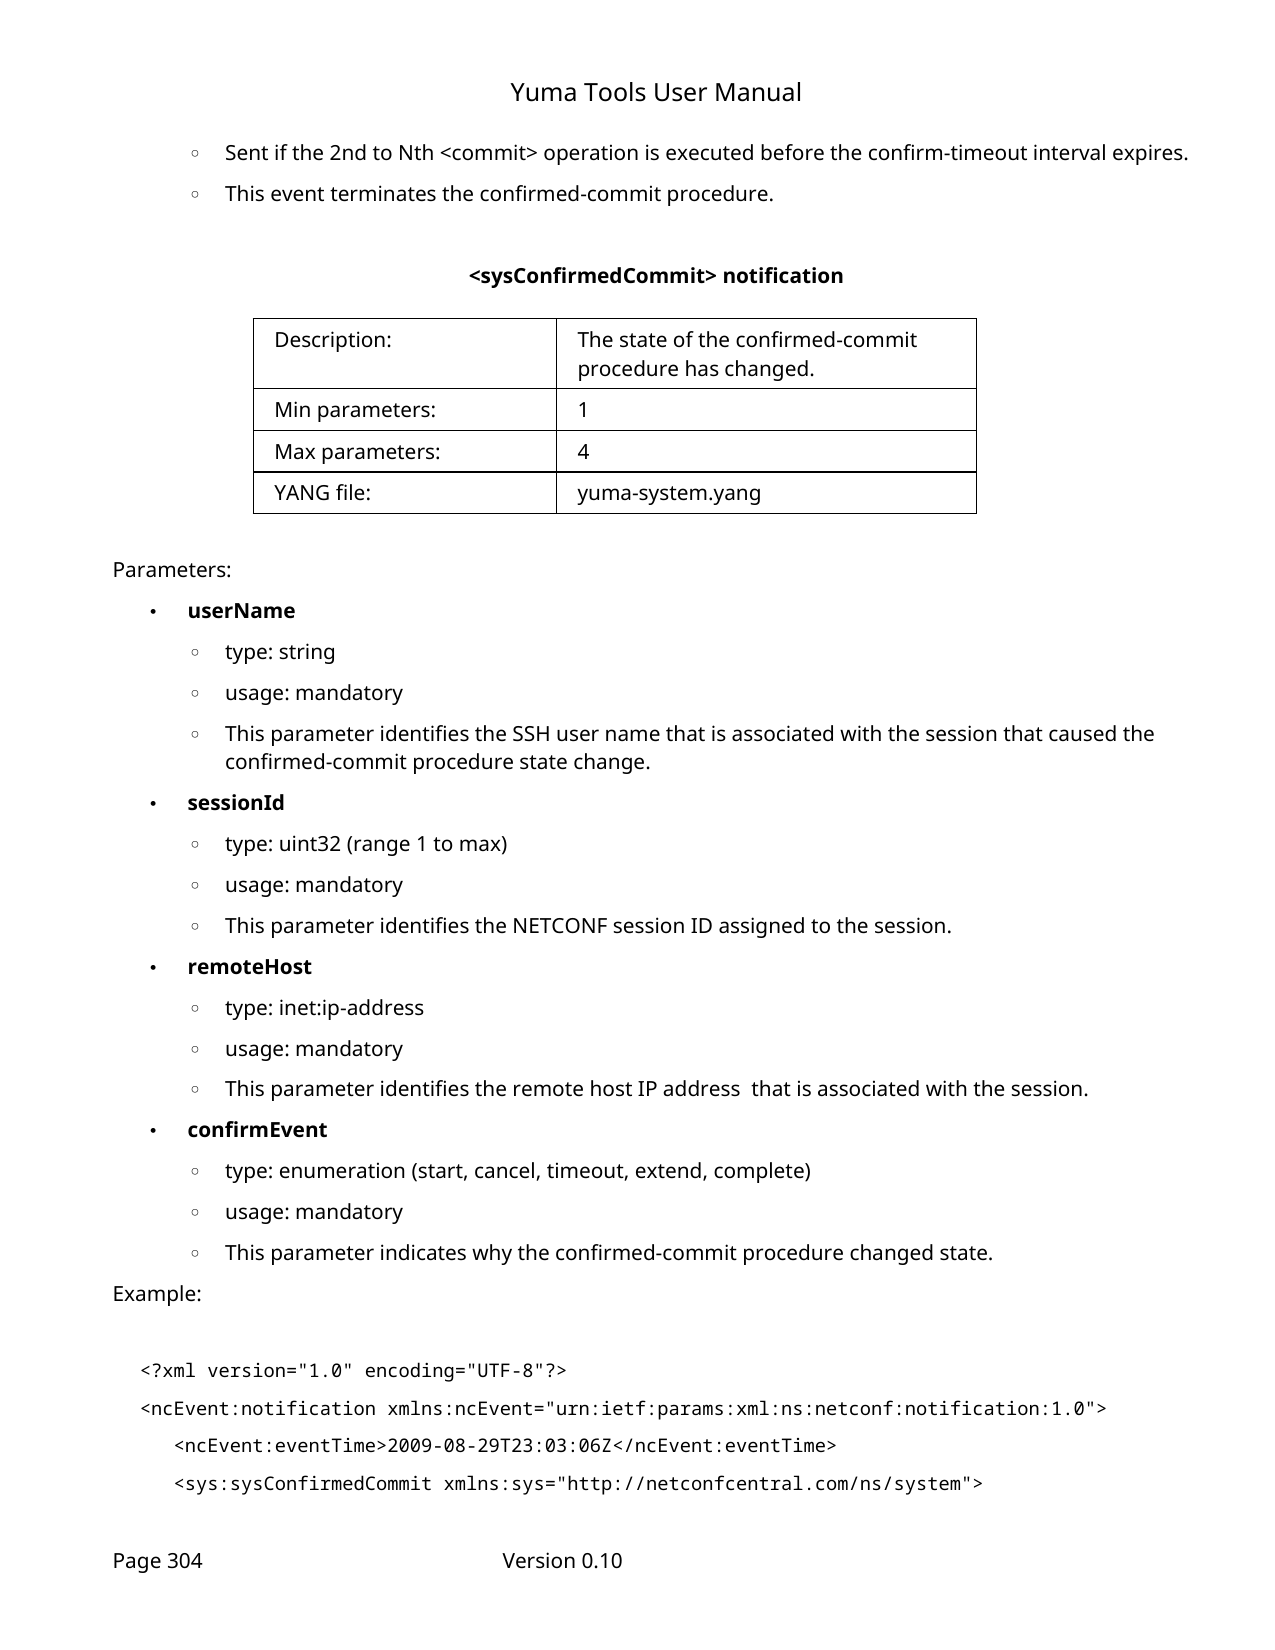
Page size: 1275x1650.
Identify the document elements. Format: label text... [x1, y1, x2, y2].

text Example: [112, 1279, 1200, 1308]
text <sys:sysConfirmedCommit xmlns:sys="http://netconfcentral.com/ns/system"> [139, 1470, 1200, 1496]
text Parameters: [112, 555, 1200, 583]
list type: inet:ip-address [187, 993, 1200, 1021]
text <?xml version="1.0" encoding="UTF-8"?> [139, 1358, 1200, 1383]
list Sent if the 2nd to Nth <commit> operation is executed before the confirm-timeout interval expires. [187, 138, 1200, 167]
table_cell 4 [557, 431, 976, 471]
list This parameter indicates why the confirmed-commit procedure changed state. [187, 1238, 1200, 1267]
subtitle <sysConfirmedCommit> notification [127, 261, 1185, 290]
text <ncEvent:notification xmlns:ncEvent="urn:ietf:params:xml:ns:netconf:notification:1.0"> [139, 1395, 1200, 1421]
list This parameter identifies the SSH user name that is associated with the session that caused the confirmed-commit procedure state change. [187, 719, 1200, 776]
list This parameter identifies the NETCONF session ID assigned to the session. [187, 911, 1200, 939]
list This event terminates the confirmed-commit procedure. [187, 179, 1200, 208]
list userName [150, 596, 1200, 624]
list usage: mandatory [187, 1034, 1200, 1062]
table_cell YANG file: [254, 473, 556, 513]
table_cell yuma-system.yang [557, 473, 976, 513]
list This parameter identifies the remote host IP address that is associated with the session. [187, 1074, 1200, 1103]
list type: uint32 (range 1 to max) [187, 829, 1200, 857]
list type: string [187, 637, 1200, 665]
text <ncEvent:eventTime>2009-08-29T23:03:06Z</ncEvent:eventTime> [139, 1433, 1200, 1458]
table_header Description: [254, 319, 556, 388]
table_cell Min parameters: [254, 389, 556, 430]
table_cell 1 [557, 389, 976, 430]
list confirmEvent [150, 1116, 1200, 1144]
table_header The state of the confirmed-commit procedure has changed. [557, 319, 976, 388]
list type: enumeration (start, cancel, timeout, extend, complete) [187, 1156, 1200, 1185]
list remoteHost [150, 952, 1200, 980]
list usage: mandatory [187, 870, 1200, 898]
list usage: mandatory [187, 1197, 1200, 1226]
list usage: mandatory [187, 678, 1200, 706]
list sessionId [150, 788, 1200, 816]
table_cell Max parameters: [254, 431, 556, 471]
